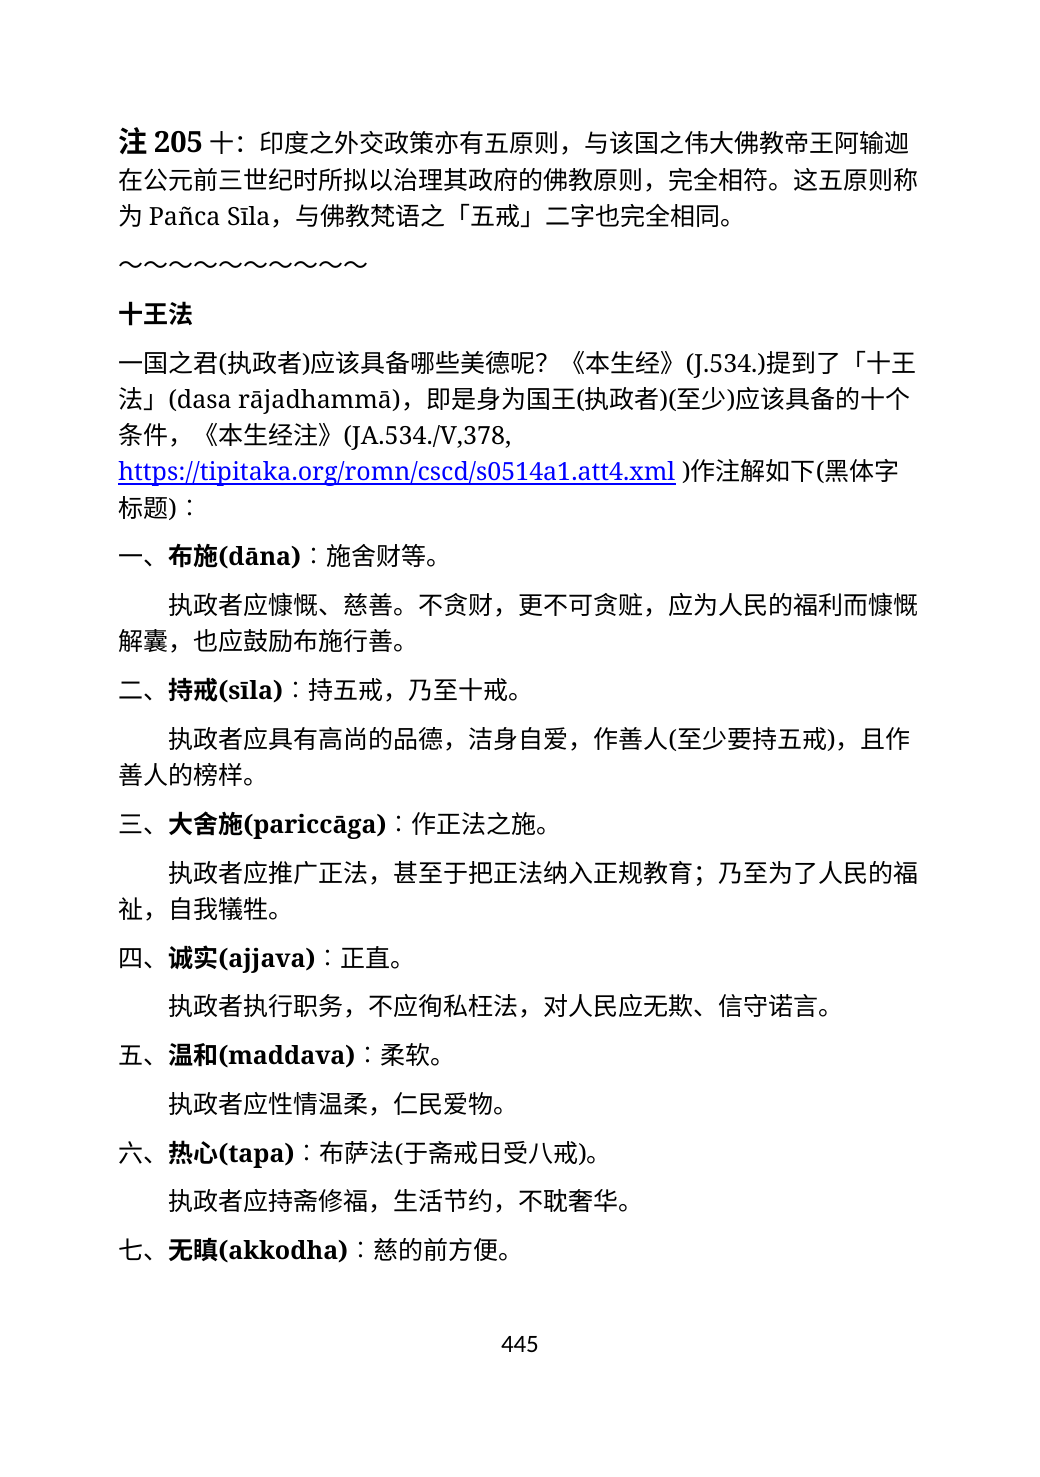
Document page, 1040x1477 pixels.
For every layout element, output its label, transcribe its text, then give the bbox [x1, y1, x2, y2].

text 五、温和(maddava)︰柔软。 [118, 1036, 921, 1072]
text 执政者应慷慨、慈善。不贪财，更不可贪赃，应为人民的福利而慷慨解囊，也应鼓励布施行善。 [118, 586, 921, 658]
text 一国之君(执政者)应该具备哪些美德呢？《本生经》(J.534.)提到了「十王法」(dasa rājadhammā)，即是身为国王(执政者)(至少)应该具备的十个条件，《本生经注》(JA.534./V,378, https://tipitaka.org/romn/cscd/s0514a1.att4.xml )作注解如下(黑体字标题)︰ [118, 343, 921, 524]
text 六、热心(tapa)︰布萨法(于斋戒日受八戒)。 [118, 1133, 921, 1169]
text 三、大舍施(pariccāga)︰作正法之施。 [118, 804, 921, 841]
text 执政者应具有高尚的品德，洁身自爱，作善人(至少要持五戒)，且作善人的榜样。 [118, 719, 921, 792]
text 执政者应性情温柔，仁民爱物。 [118, 1084, 921, 1121]
text 十王法 [118, 294, 921, 331]
text ～～～～～～～～～～ [118, 246, 921, 282]
text 执政者应推广正法，甚至于把正法纳入正规教育；乃至为了人民的福祉，自我犠牲。 [118, 853, 921, 926]
text 执政者应持斋修福，生活节约，不耽奢华。 [118, 1182, 921, 1218]
text 一、布施(dāna)︰施舍财等。 [118, 537, 921, 573]
text 注 205 十：印度之外交政策亦有五原则，与该国之伟大佛教帝王阿输迦在公元前三世纪时所拟以治理其政府的佛教原则，完全相符。这五原则称为 Pañca Sīla，与佛教梵语之「五戒」二字也完全相同。 [118, 118, 921, 233]
text 执政者执行职务，不应徇私枉法，对人民应无欺、信守诺言。 [118, 987, 921, 1023]
text 四、诚实(ajjava)︰正直。 [118, 938, 921, 974]
text 七、无瞋(akkodha)︰慈的前方便。 [118, 1231, 921, 1267]
text 二、持戒(sīla)︰持五戒，乃至十戒。 [118, 671, 921, 707]
